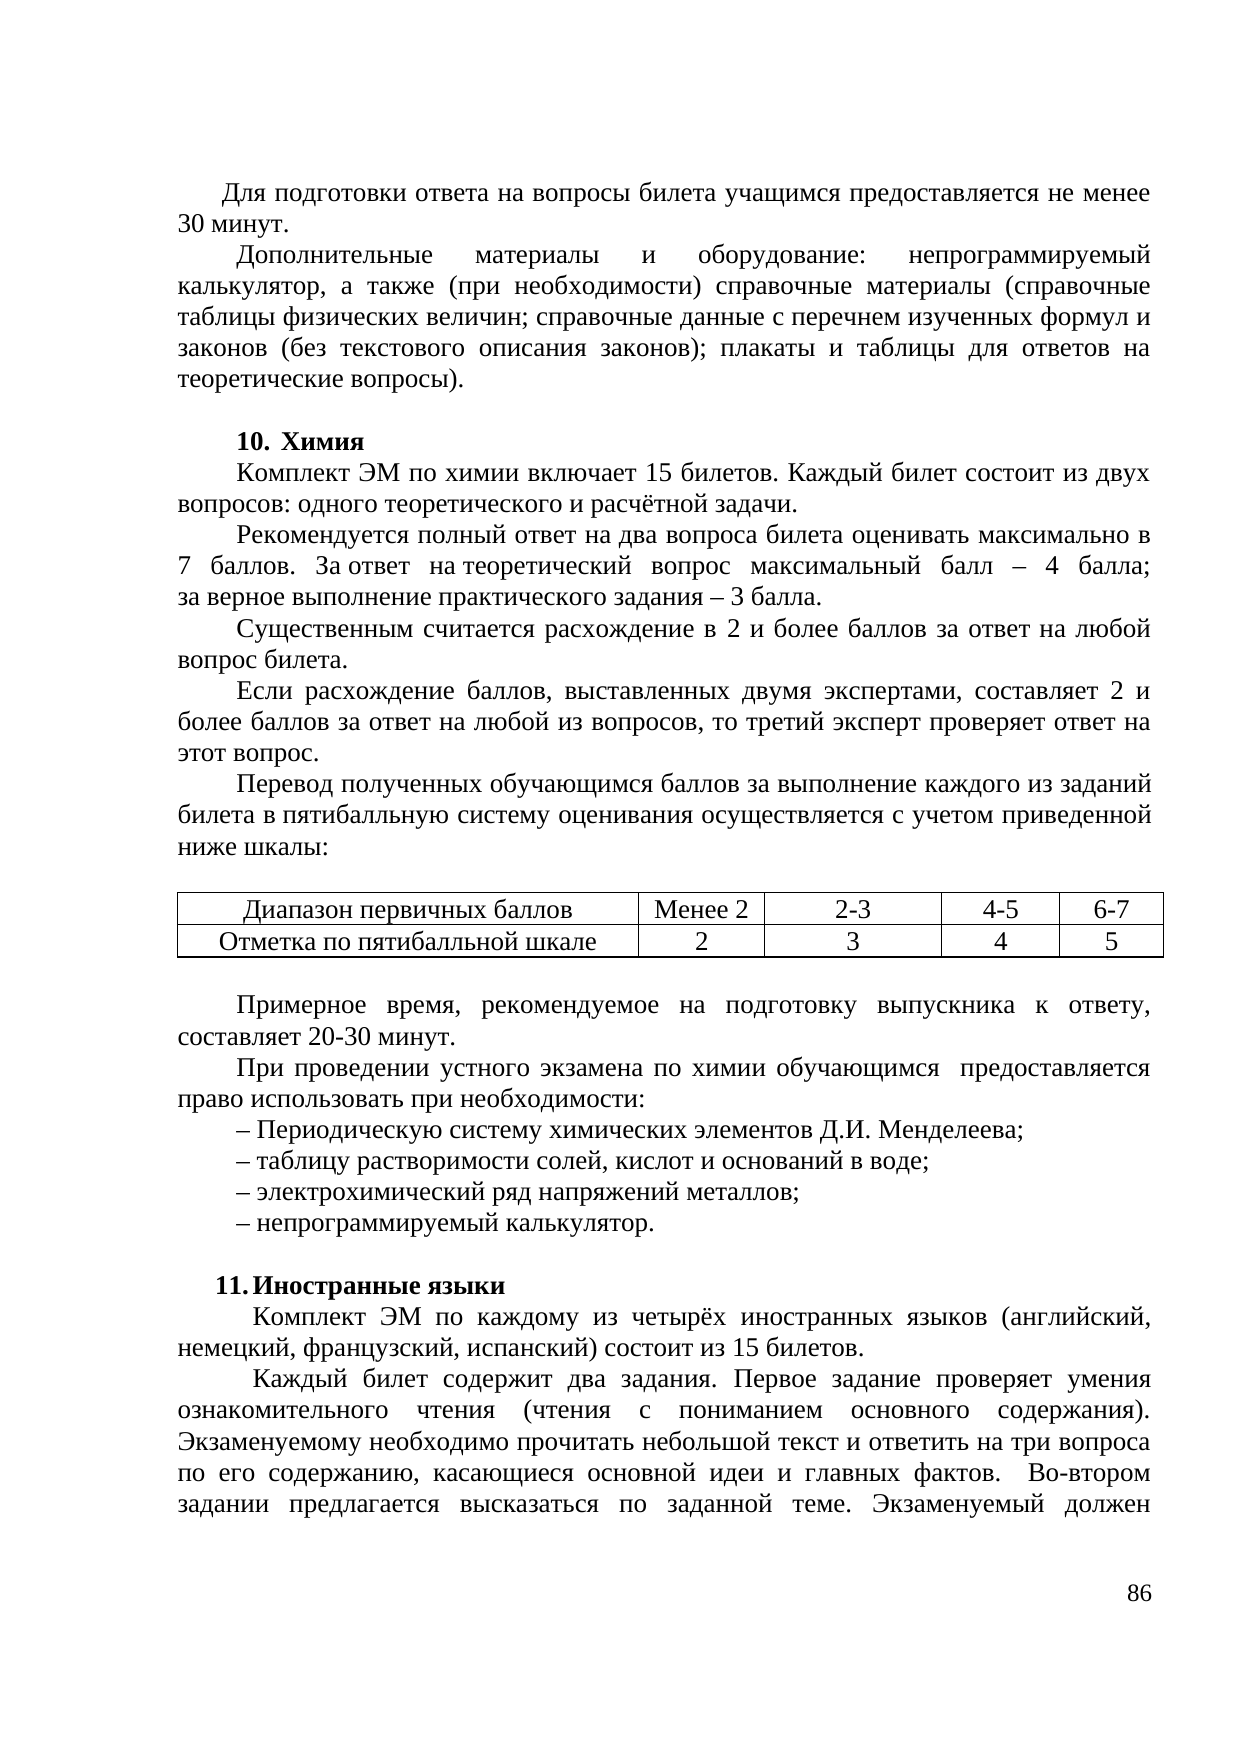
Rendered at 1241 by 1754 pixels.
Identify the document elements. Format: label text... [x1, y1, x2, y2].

table_header 2-3 [765, 893, 941, 924]
text – непрограммируемый калькулятор. [177, 1207, 1152, 1238]
text Рекомендуется полный ответ на два вопроса билета оценивать максимально в 7 баллов. За ответ на теоретический вопрос максимальный балл – 4 балла; за верное выполнение практического задания – 3 балла. [177, 518, 1152, 612]
text При проведении устного экзамена по химии обучающимся предоставляется право использовать при необходимости: [177, 1051, 1152, 1113]
table_header 6-7 [1060, 893, 1163, 924]
text – таблицу растворимости солей, кислот и оснований в воде; [177, 1144, 1152, 1175]
text – электрохимический ряд напряжений металлов; [177, 1175, 1152, 1207]
text Перевод полученных обучающимся баллов за выполнение каждого из заданий билета в пятибалльную систему оценивания осуществляется с учетом приведенной ниже шкалы: [177, 767, 1152, 861]
text Комплект ЭМ по химии включает 15 билетов. Каждый билет состоит из двух вопросов: одного теоретического и расчётной задачи. [177, 456, 1152, 518]
list Иностранные языки [215, 1269, 1152, 1300]
table_cell 5 [1060, 925, 1163, 956]
text Каждый билет содержит два задания. Первое задание проверяет умения ознакомительного чтения (чтения с пониманием основного содержания). Экзаменуемому необходимо прочитать небольшой текст и ответить на три вопроса по его содержанию, касающиеся основной идеи и главных фактов. Во-втором задании предлагается высказаться по заданной теме. Экзаменуемый должен [177, 1362, 1152, 1518]
text Дополнительные материалы и оборудование: непрограммируемый калькулятор, а также (при необходимости) справочные материалы (справочные таблицы физических величин; справочные данные с перечнем изученных формул и законов (без текстового описания законов); плакаты и таблицы для ответов на теоретические вопросы). [177, 238, 1152, 394]
text – Периодическую систему химических элементов Д.И. Менделеева; [177, 1113, 1152, 1144]
table_cell Отметка по пятибалльной шкале [178, 925, 638, 956]
text Комплект ЭМ по каждому из четырёх иностранных языков (английский, немецкий, французский, испанский) состоит из 15 билетов. [177, 1300, 1152, 1362]
text Для подготовки ответа на вопросы билета учащимся предоставляется не менее 30 минут. [177, 176, 1152, 238]
text Если расхождение баллов, выставленных двумя экспертами, составляет 2 и более баллов за ответ на любой из вопросов, то третий эксперт проверяет ответ на этот вопрос. [177, 674, 1152, 767]
text Существенным считается расхождение в 2 и более баллов за ответ на любой вопрос билета. [177, 612, 1152, 674]
table_header 4-5 [942, 893, 1059, 924]
table_cell 3 [765, 925, 941, 956]
text Примерное время, рекомендуемое на подготовку выпускника к ответу, составляет 20-30 минут. [177, 988, 1152, 1051]
list Химия [177, 425, 1152, 456]
table_cell 4 [942, 925, 1059, 956]
table_cell 2 [639, 925, 764, 956]
table_header Менее 2 [639, 893, 764, 924]
table_header Диапазон первичных баллов [178, 893, 638, 924]
